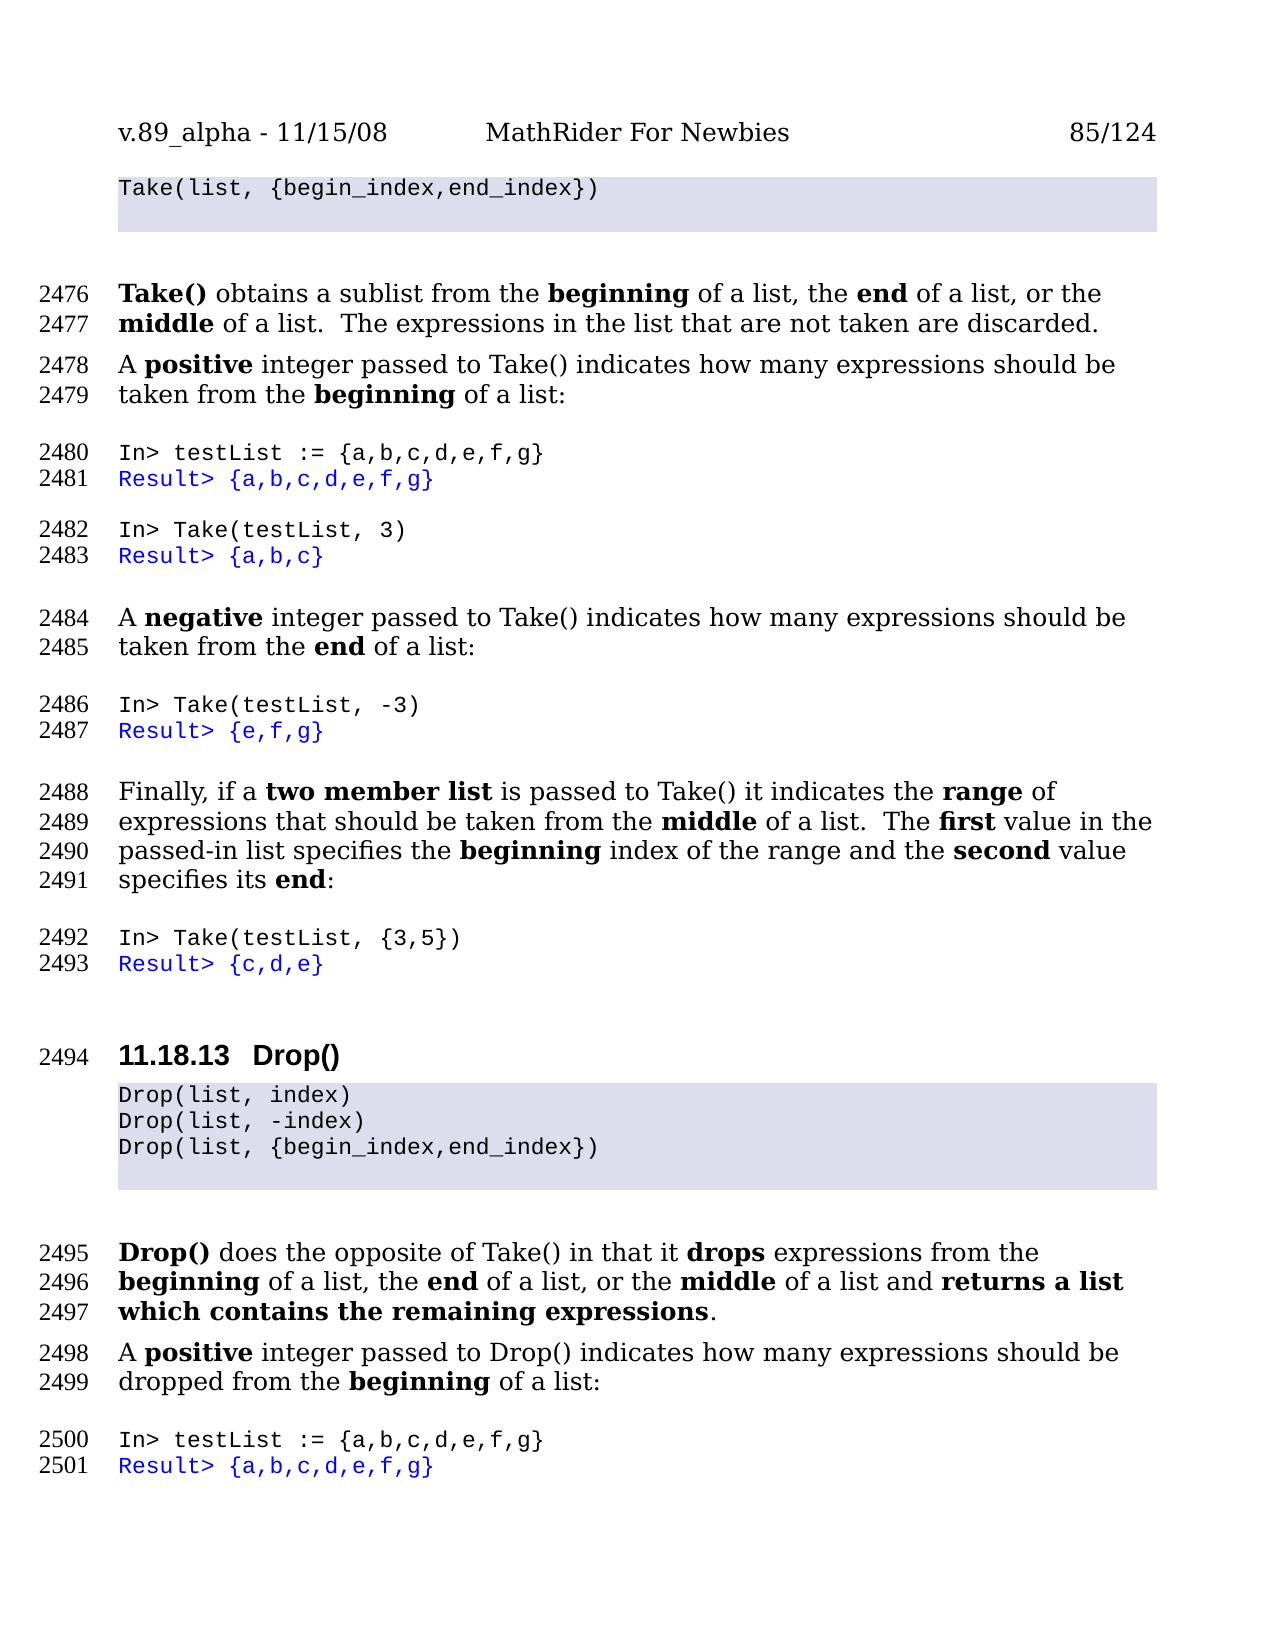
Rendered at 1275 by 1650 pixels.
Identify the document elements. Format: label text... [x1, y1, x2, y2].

text A negative integer passed to Take() indicates how many expressions should be taken from the end of a list: [118, 603, 1157, 661]
text A positive integer passed to Take() indicates how many expressions should be taken from the beginning of a list: [118, 350, 1157, 409]
text Drop() does the opposite of Take() in that it drops expressions from the beginning of a list, the end of a list, or the middle of a list and returns a list which contains the remaining expressions. [118, 1238, 1157, 1326]
text Result> {a,b,c,d,e,f,g} [118, 1454, 1157, 1481]
text In> Take(testList, -3) [118, 693, 1157, 719]
table_header Take(list, {begin_index,end_index}) [118, 177, 1157, 232]
text In> Take(testList, {3,5}) [118, 927, 1157, 953]
text In> testList := {a,b,c,d,e,f,g} [118, 1429, 1157, 1454]
text A positive integer passed to Drop() indicates how many expressions should be dropped from the beginning of a list: [118, 1338, 1157, 1397]
subtitle Drop() [118, 1038, 1157, 1071]
text Result> {a,b,c} [118, 545, 1157, 571]
table_header Drop(list, index) Drop(list, -index) Drop(list, {begin_index,end_index}) [118, 1083, 1157, 1190]
text Result> {e,f,g} [118, 719, 1157, 745]
text In> Take(testList, 3) [118, 519, 1157, 545]
text Result> {c,d,e} [118, 953, 1157, 979]
text Result> {a,b,c,d,e,f,g} [118, 467, 1157, 493]
text In> testList := {a,b,c,d,e,f,g} [118, 441, 1157, 467]
text Finally, if a two member list is passed to Take() it indicates the range of expressions that should be taken from the middle of a list. The first value in the passed-in list specifies the beginning index of the range and the second value specifies its end: [118, 777, 1157, 895]
text Take() obtains a sublist from the beginning of a list, the end of a list, or the middle of a list. The expressions in the list that are not taken are discarded. [118, 279, 1157, 338]
